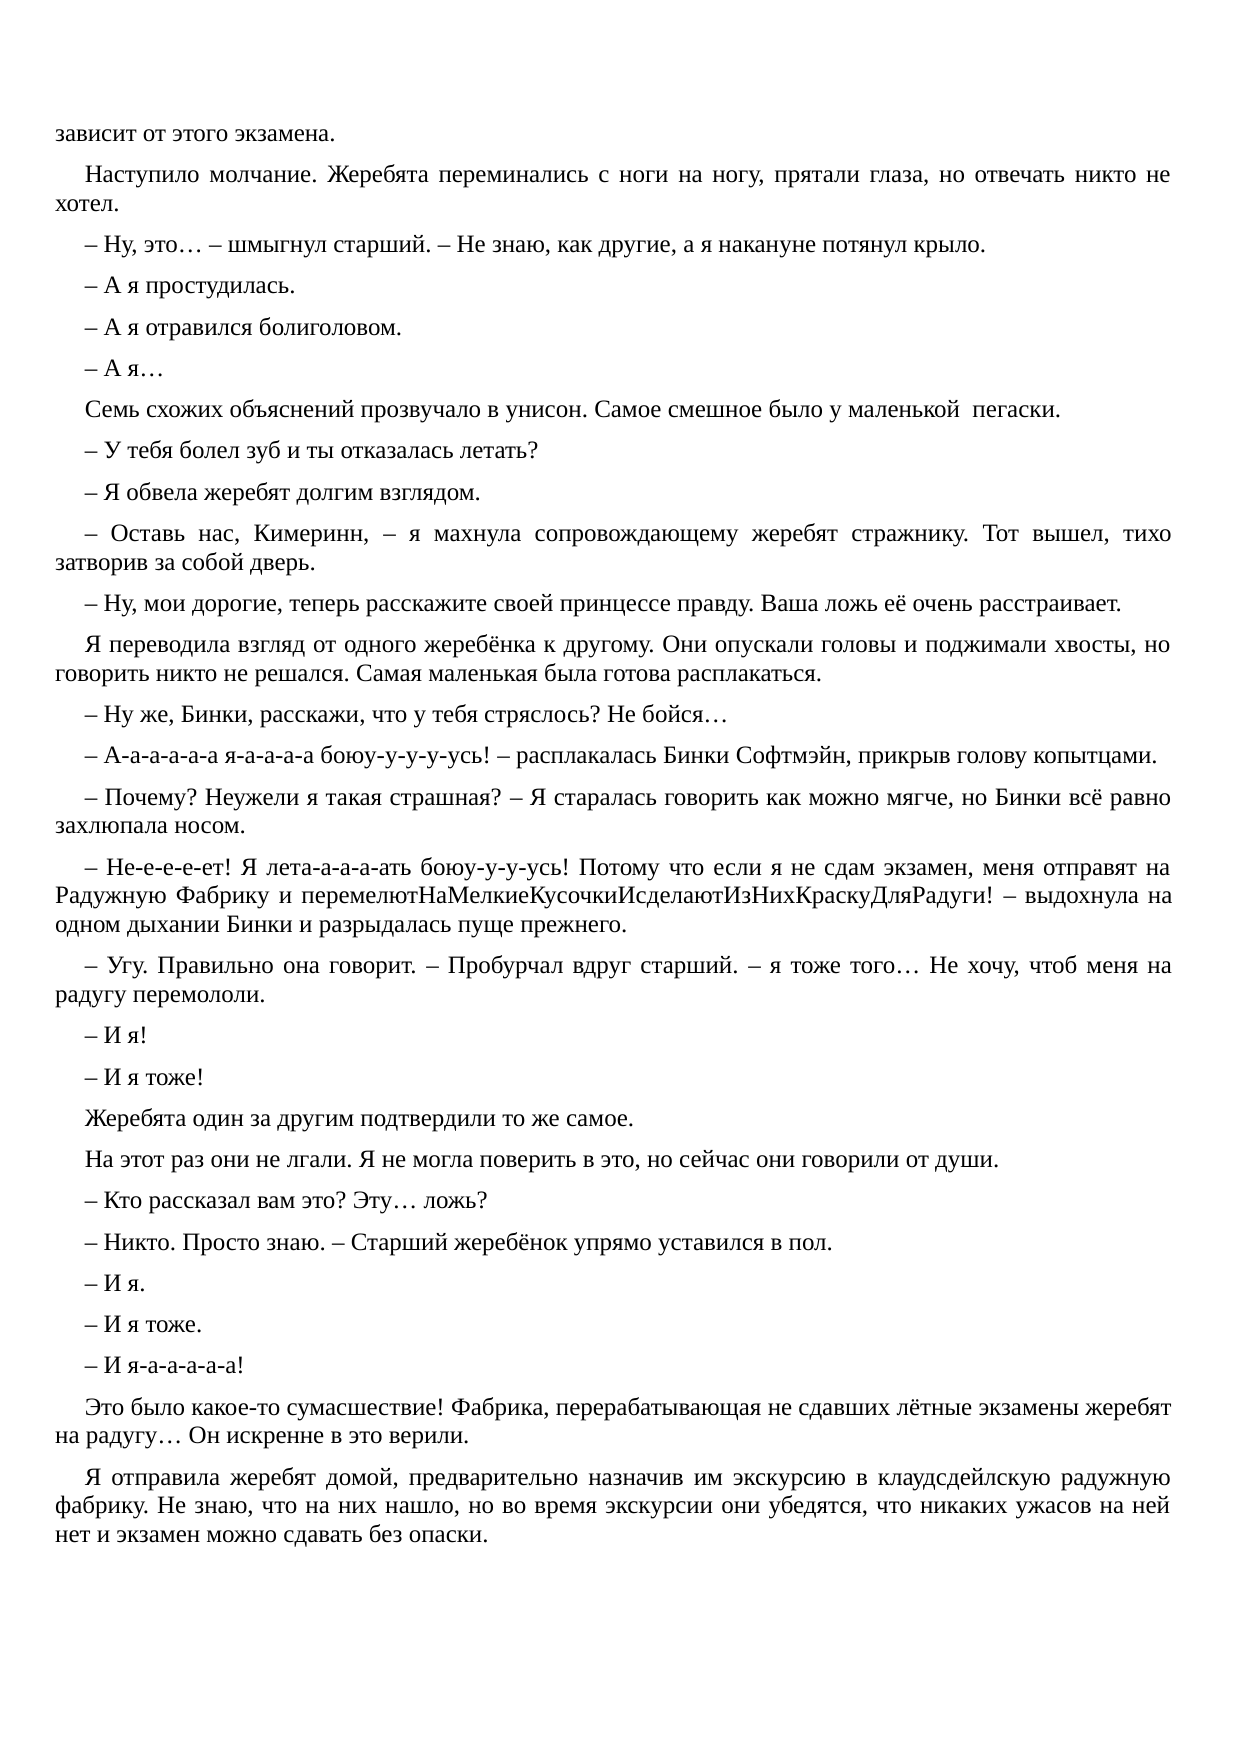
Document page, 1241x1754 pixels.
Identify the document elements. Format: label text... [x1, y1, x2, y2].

text – Кто рассказал вам это? Эту… ложь? [55, 1186, 1172, 1214]
text – И я-а-а-а-а-а! [55, 1351, 1172, 1379]
text Я отправила жеребят домой, предварительно назначив им экскурсию в клаудсдейлскую радужную фабрику. Не знаю, что на них нашло, но во время экскурсии они убедятся, что никаких ужасов на ней нет и экзамен можно сдавать без опаски. [55, 1462, 1172, 1548]
text – Угу. Правильно она говорит. – Пробурчал вдруг старший. – я тоже того… Не хочу, чтоб меня на радугу перемололи. [55, 951, 1172, 1008]
text – Никто. Просто знаю. – Старший жеребёнок упрямо уставился в пол. [55, 1227, 1172, 1256]
text – И я. [55, 1268, 1172, 1297]
text – Ну, это… – шмыгнул старший. – Не знаю, как другие, а я накануне потянул крыло. [55, 229, 1172, 258]
text Наступило молчание. Жеребята переминались с ноги на ногу, прятали глаза, но отвечать никто не хотел. [55, 159, 1172, 217]
text Жеребята один за другим подтвердили то же самое. [55, 1103, 1172, 1132]
text – Почему? Неужели я такая страшная? – Я старалась говорить как можно мягче, но Бинки всё равно захлюпала носом. [55, 782, 1172, 839]
text – А я отравился болиголовом. [55, 312, 1172, 341]
text – Я обвела жеребят долгим взглядом. [55, 477, 1172, 506]
text – И я! [55, 1021, 1172, 1049]
text – А-а-а-а-а-а я-а-а-а-а боюу-у-у-у-усь! – расплакалась Бинки Софтмэйн, прикрыв голову копытцами. [55, 741, 1172, 769]
text Это было какое-то сумасшествие! Фабрика, перерабатывающая не сдавших лётные экзамены жеребят на радугу… Он искренне в это верили. [55, 1392, 1172, 1449]
text – Ну, мои дорогие, теперь расскажите своей принцессе правду. Ваша ложь её очень расстраивает. [55, 588, 1172, 617]
text – А я… [55, 353, 1172, 382]
text На этот раз они не лгали. Я не могла поверить в это, но сейчас они говорили от души. [55, 1144, 1172, 1173]
text – И я тоже. [55, 1309, 1172, 1338]
text Семь схожих объяснений прозвучало в унисон. Самое смешное было у маленькой пегаски. [55, 394, 1172, 423]
text – Не-е-е-е-ет! Я лета-а-а-а-ать боюу-у-у-усь! Потому что если я не сдам экзамен, меня отправят на Радужную Фабрику и перемелютНаМелкиеКусочкиИсделаютИзНихКраскуДляРадуги! – выдохнула на одном дыхании Бинки и разрыдалась пуще прежнего. [55, 852, 1172, 938]
text – У тебя болел зуб и ты отказалась летать? [55, 436, 1172, 464]
text Я переводила взгляд от одного жеребёнка к другому. Они опускали головы и поджимали хвосты, но говорить никто не решался. Самая маленькая была готова расплакаться. [55, 629, 1172, 687]
text – Оставь нас, Кимеринн, – я махнула сопровождающему жеребят стражнику. Тот вышел, тихо затворив за собой дверь. [55, 518, 1172, 576]
text зависит от этого экзамена. [55, 118, 1172, 147]
text – И я тоже! [55, 1062, 1172, 1091]
text – Ну же, Бинки, расскажи, что у тебя стряслось? Не бойся… [55, 699, 1172, 728]
text – А я простудилась. [55, 271, 1172, 299]
